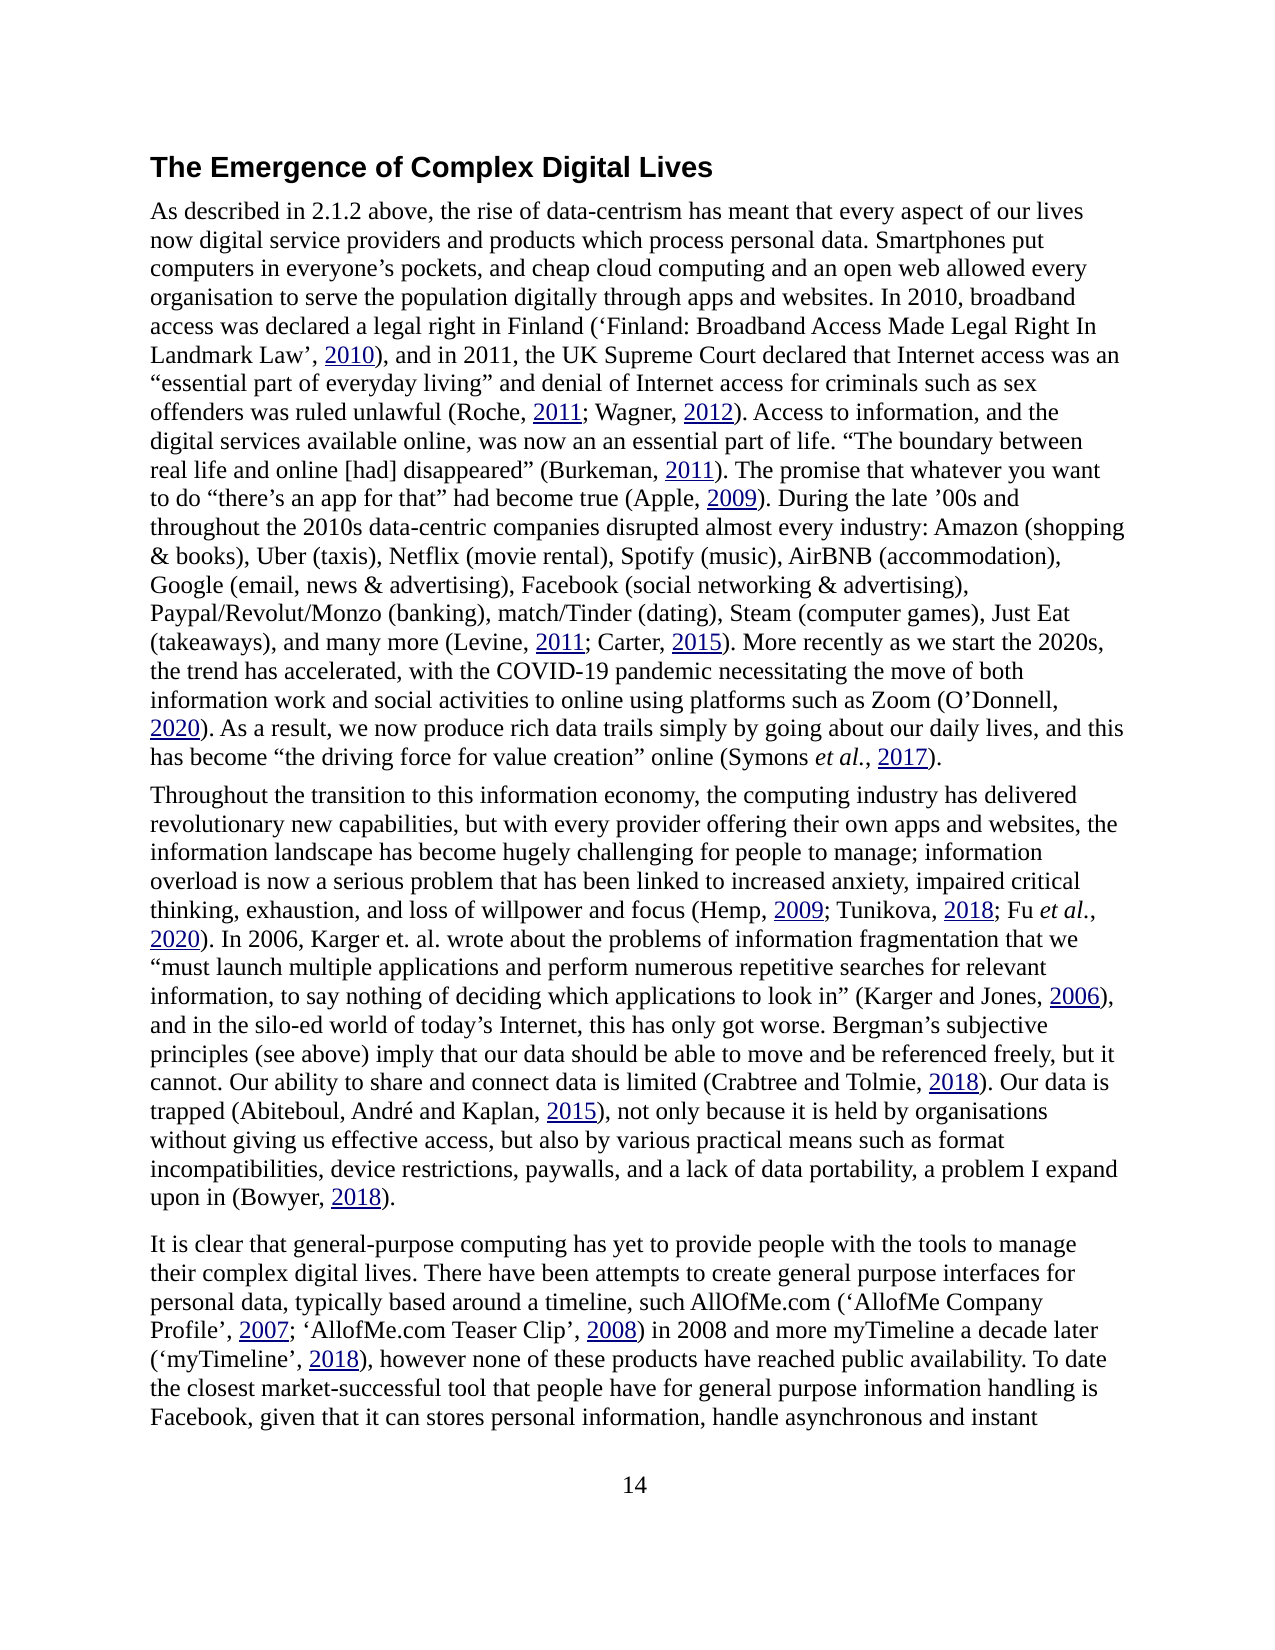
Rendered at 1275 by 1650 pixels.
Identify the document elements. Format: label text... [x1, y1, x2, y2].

text It is clear that general-purpose computing has yet to provide people with the tools to manage their complex digital lives. There have been attempts to create general purpose interfaces for personal data, typically based around a timeline, such AllOfMe.com (‘AllofMe Company Profile’, 2007; ‘AllofMe.com Teaser Clip’, 2008) in 2008 and more myTimeline a decade later (‘myTimeline’, 2018), however none of these products have reached public availability. To date the closest market-successful tool that people have for general purpose information handling is Facebook, given that it can stores personal information, handle asynchronous and instant [150, 1229, 1125, 1430]
text As described in 2.1.2 above, the rise of data-centrism has meant that every aspect of our lives now digital service providers and products which process personal data. Smartphones put computers in everyone’s pockets, and cheap cloud computing and an open web allowed every organisation to serve the population digitally through apps and websites. In 2010, broadband access was declared a legal right in Finland (‘Finland: Broadband Access Made Legal Right In Landmark Law’, 2010), and in 2011, the UK Supreme Court declared that Internet access was an “essential part of everyday living” and denial of Internet access for criminals such as sex offenders was ruled unlawful (Roche, 2011; Wagner, 2012). Access to information, and the digital services available online, was now an an essential part of life. “The boundary between real life and online [had] disappeared” (Burkeman, 2011). The promise that whatever you want to do “there’s an app for that” had become true (Apple, 2009). During the late ’00s and throughout the 2010s data-centric companies disrupted almost every industry: Amazon (shopping & books), Uber (taxis), Netflix (movie rental), Spotify (music), AirBNB (accommodation), Google (email, news & advertising), Facebook (social networking & advertising), Paypal/Revolut/Monzo (banking), match/Tinder (dating), Steam (computer games), Just Eat (takeaways), and many more (Levine, 2011; Carter, 2015). More recently as we start the 2020s, the trend has accelerated, with the COVID-19 pandemic necessitating the move of both information work and social activities to online using platforms such as Zoom (O’Donnell, 2020). As a result, we now produce rich data trails simply by going about our daily lives, and this has become “the driving force for value creation” online (Symons et al., 2017). [150, 196, 1125, 771]
text Throughout the transition to this information economy, the computing industry has delivered revolutionary new capabilities, but with every provider offering their own apps and websites, the information landscape has become hugely challenging for people to manage; information overload is now a serious problem that has been linked to increased anxiety, impaired critical thinking, exhaustion, and loss of willpower and focus (Hemp, 2009; Tunikova, 2018; Fu et al., 2020). In 2006, Karger et. al. wrote about the problems of information fragmentation that we “must launch multiple applications and perform numerous repetitive searches for relevant information, to say nothing of deciding which applications to look in” (Karger and Jones, 2006), and in the silo-ed world of today’s Internet, this has only got worse. Bergman’s subjective principles (see above) imply that our data should be able to move and be referenced freely, but it cannot. Our ability to share and connect data is limited (Crabtree and Tolmie, 2018). Our data is trapped (Abiteboul, André and Kaplan, 2015), not only because it is held by organisations without giving us effective access, but also by various practical means such as format incompatibilities, device restrictions, paywalls, and a lack of data portability, a problem I expand upon in (Bowyer, 2018). [150, 780, 1125, 1211]
subtitle The Emergence of Complex Digital Lives [150, 150, 1125, 183]
